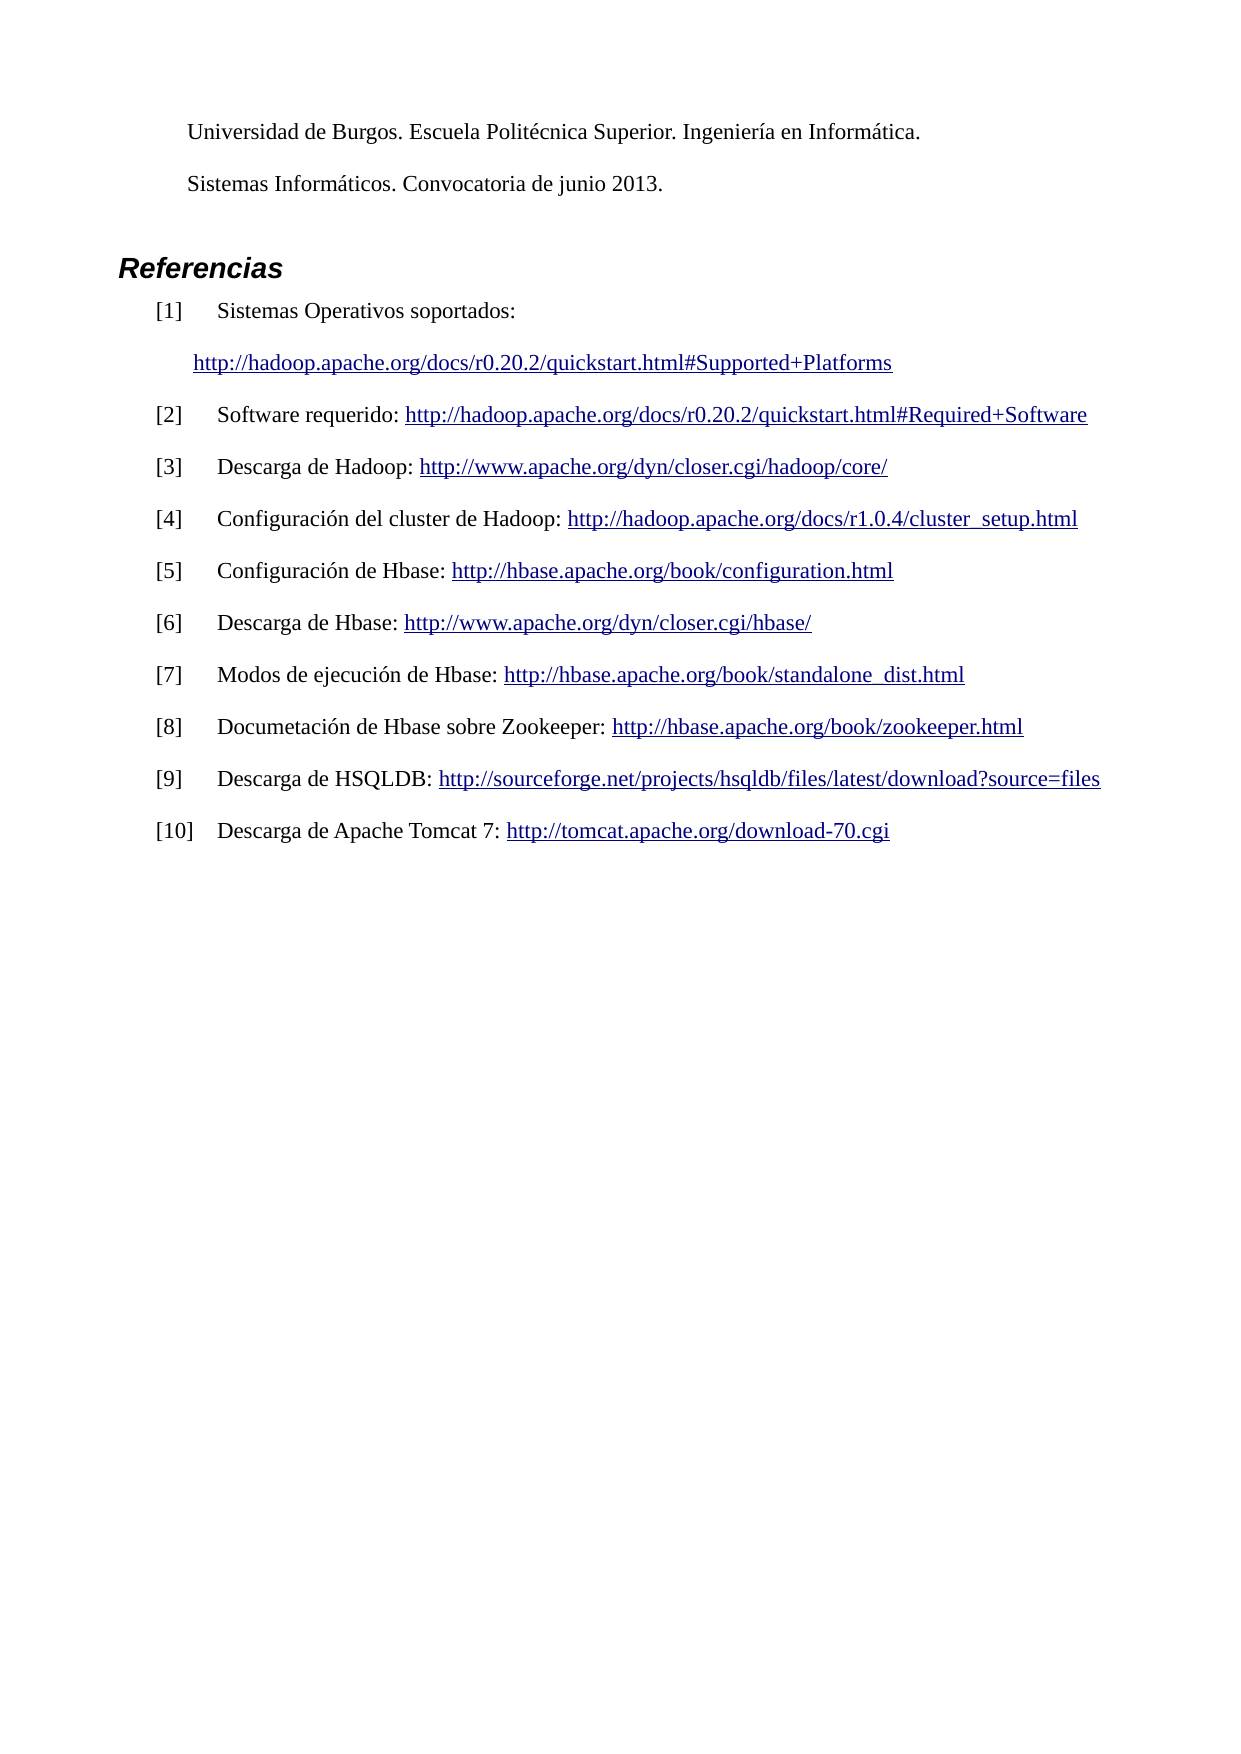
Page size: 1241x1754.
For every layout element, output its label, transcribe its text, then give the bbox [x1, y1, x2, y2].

list http://hadoop.apache.org/docs/r0.20.2/quickstart.html#Supported+Platforms [156, 349, 1122, 375]
list Configuración del cluster de Hadoop: http://hadoop.apache.org/docs/r1.0.4/cluster_setup.html [156, 505, 1122, 531]
list Modos de ejecución de Hbase: http://hbase.apache.org/book/standalone_dist.html [156, 661, 1122, 687]
list Descarga de Hbase: http://www.apache.org/dyn/closer.cgi/hbase/ [156, 609, 1122, 635]
list Descarga de HSQLDB: http://sourceforge.net/projects/hsqldb/files/latest/download?source=files [156, 765, 1122, 791]
list Configuración de Hbase: http://hbase.apache.org/book/configuration.html [156, 557, 1122, 583]
list Software requerido: http://hadoop.apache.org/docs/r0.20.2/quickstart.html#Required+Software [156, 401, 1122, 427]
list Descarga de Apache Tomcat 7: http://tomcat.apache.org/download-70.cgi [156, 817, 1122, 843]
subtitle Referencias [118, 251, 1122, 284]
list Descarga de Hadoop: http://www.apache.org/dyn/closer.cgi/hadoop/core/ [156, 453, 1122, 479]
list Sistemas Operativos soportados: [156, 297, 1122, 323]
list Documetación de Hbase sobre Zookeeper: http://hbase.apache.org/book/zookeeper.html [156, 713, 1122, 739]
